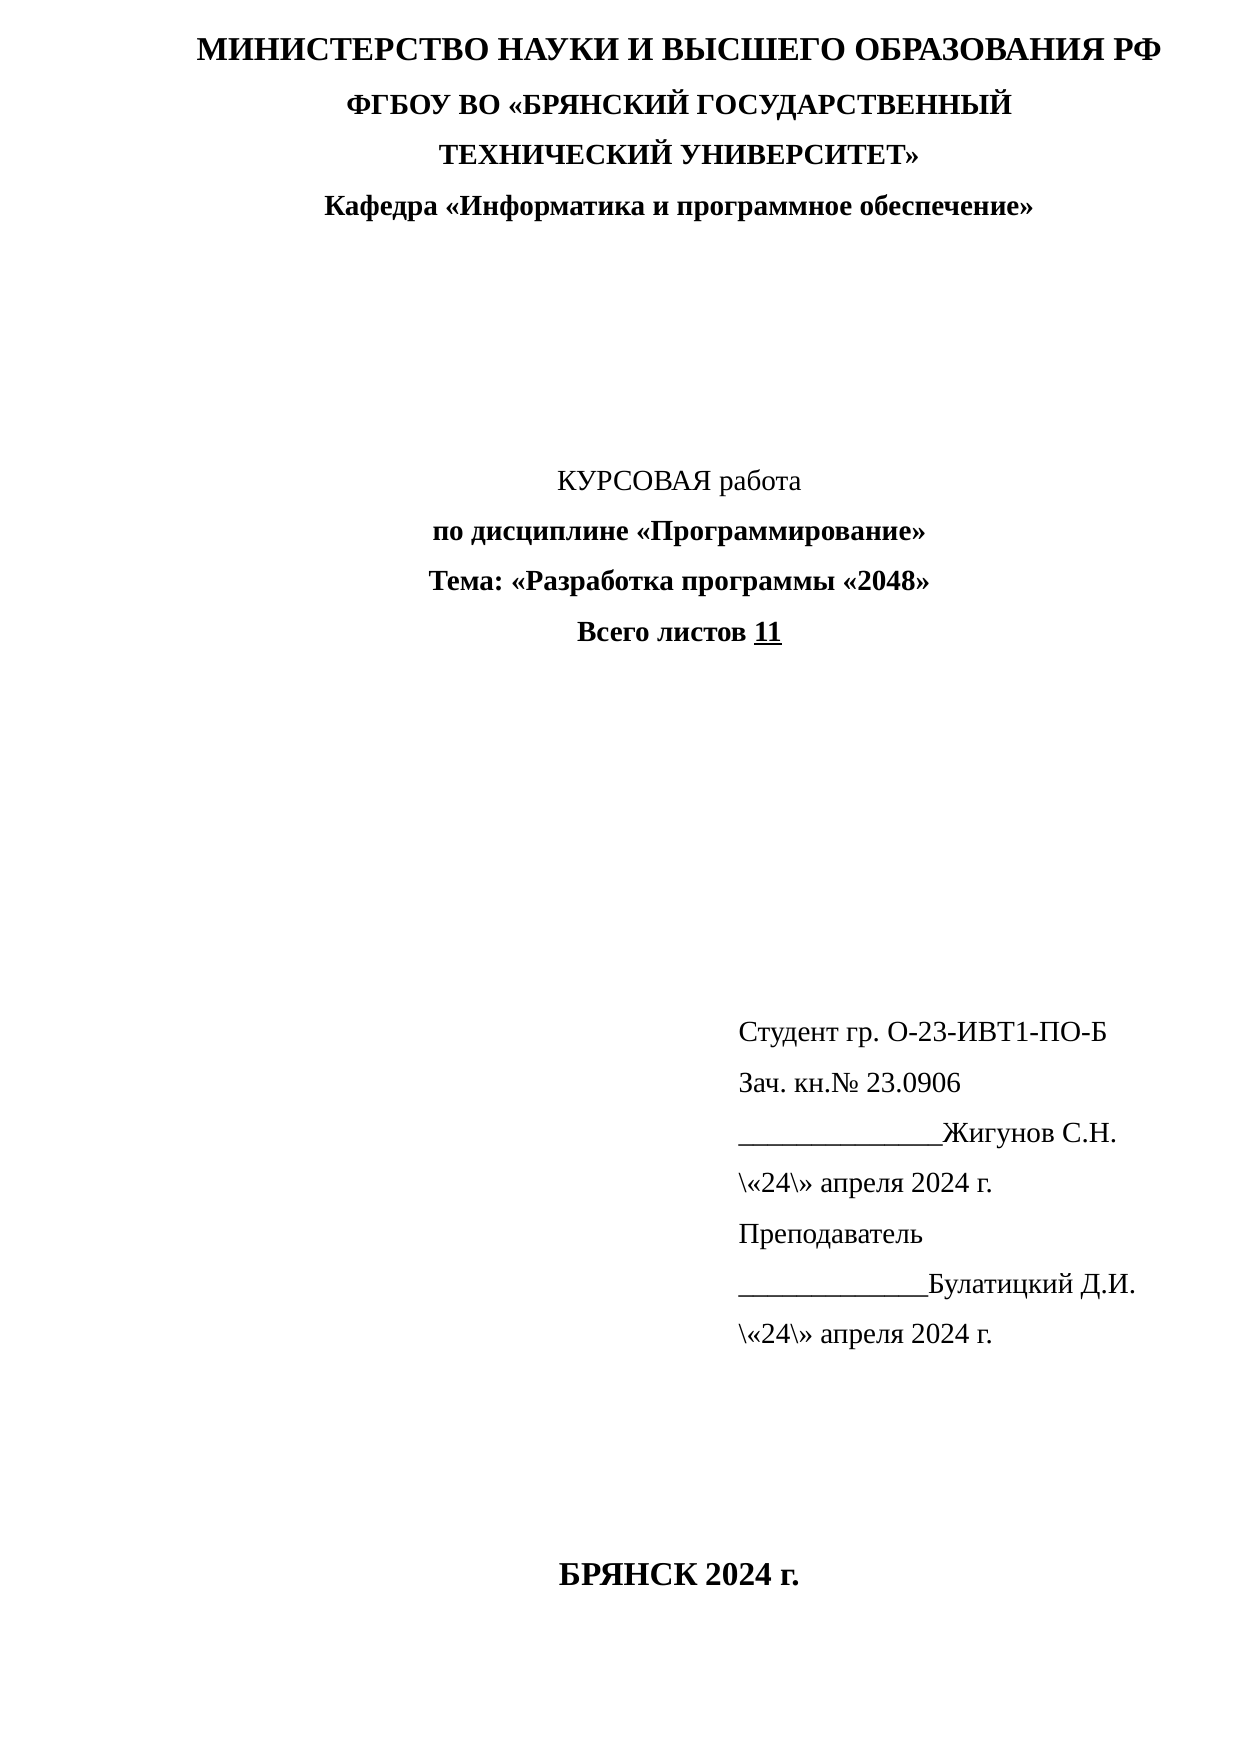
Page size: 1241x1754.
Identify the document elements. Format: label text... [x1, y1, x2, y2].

text по дисциплине «Программирование» [148, 513, 1211, 547]
text \«24\» апреля 2024 г. [738, 1316, 1211, 1350]
text ФГБОУ ВО «БРЯНСКИЙ ГОСУДАРСТВЕННЫЙ ТЕХНИЧЕСКИЙ УНИВЕРСИТЕТ» [148, 87, 1211, 171]
text Тема: «Разработка программы «2048» [148, 563, 1211, 597]
text Студент гр. О-23-ИВТ1-ПО-Б [738, 1014, 1211, 1048]
text _____________Булатицкий Д.И. [738, 1266, 1211, 1299]
text \«24\» апреля 2024 г. [738, 1165, 1211, 1199]
text Брянск 2024 г. [148, 1554, 1211, 1592]
text Всего листов 11 [148, 614, 1211, 647]
text Преподаватель [738, 1216, 1211, 1249]
text Зач. кн.№ 23.0906 [738, 1065, 1211, 1098]
text КУРСОВАЯ работа [148, 463, 1211, 496]
text ______________Жигунов С.Н. [738, 1115, 1211, 1149]
text Кафедра «Информатика и программное обеспечение» [148, 188, 1211, 221]
text Министерство науки и высшего образования РФ [148, 29, 1211, 68]
